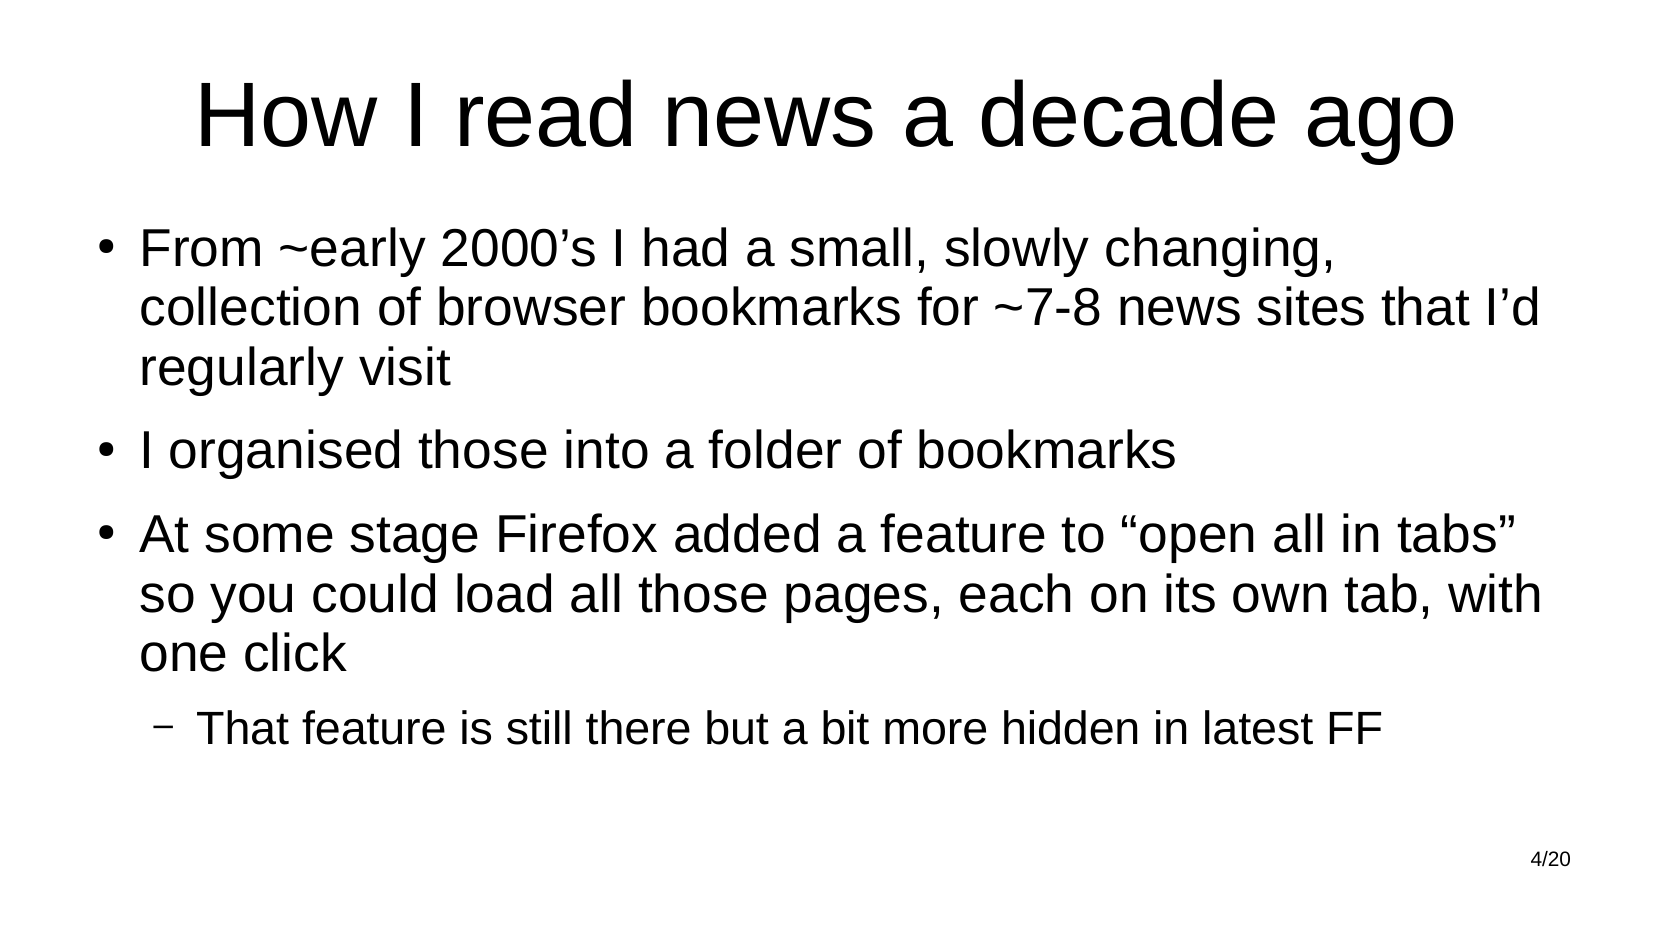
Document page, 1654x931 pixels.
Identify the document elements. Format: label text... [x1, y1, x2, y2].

title How I read news a decade ago [82, 37, 1571, 193]
list From ~early 2000’s I had a small, slowly changing, collection of browser bookmarks for ~7-8 news sites that I’d regularly visit I organised those into a folder of bookmarks At some stage Firefox added a feature to “open all in tabs” so you could load all those pages, each on its own tab, with one click That feature is still there but a bit more hidden in latest FF [82, 217, 1571, 758]
